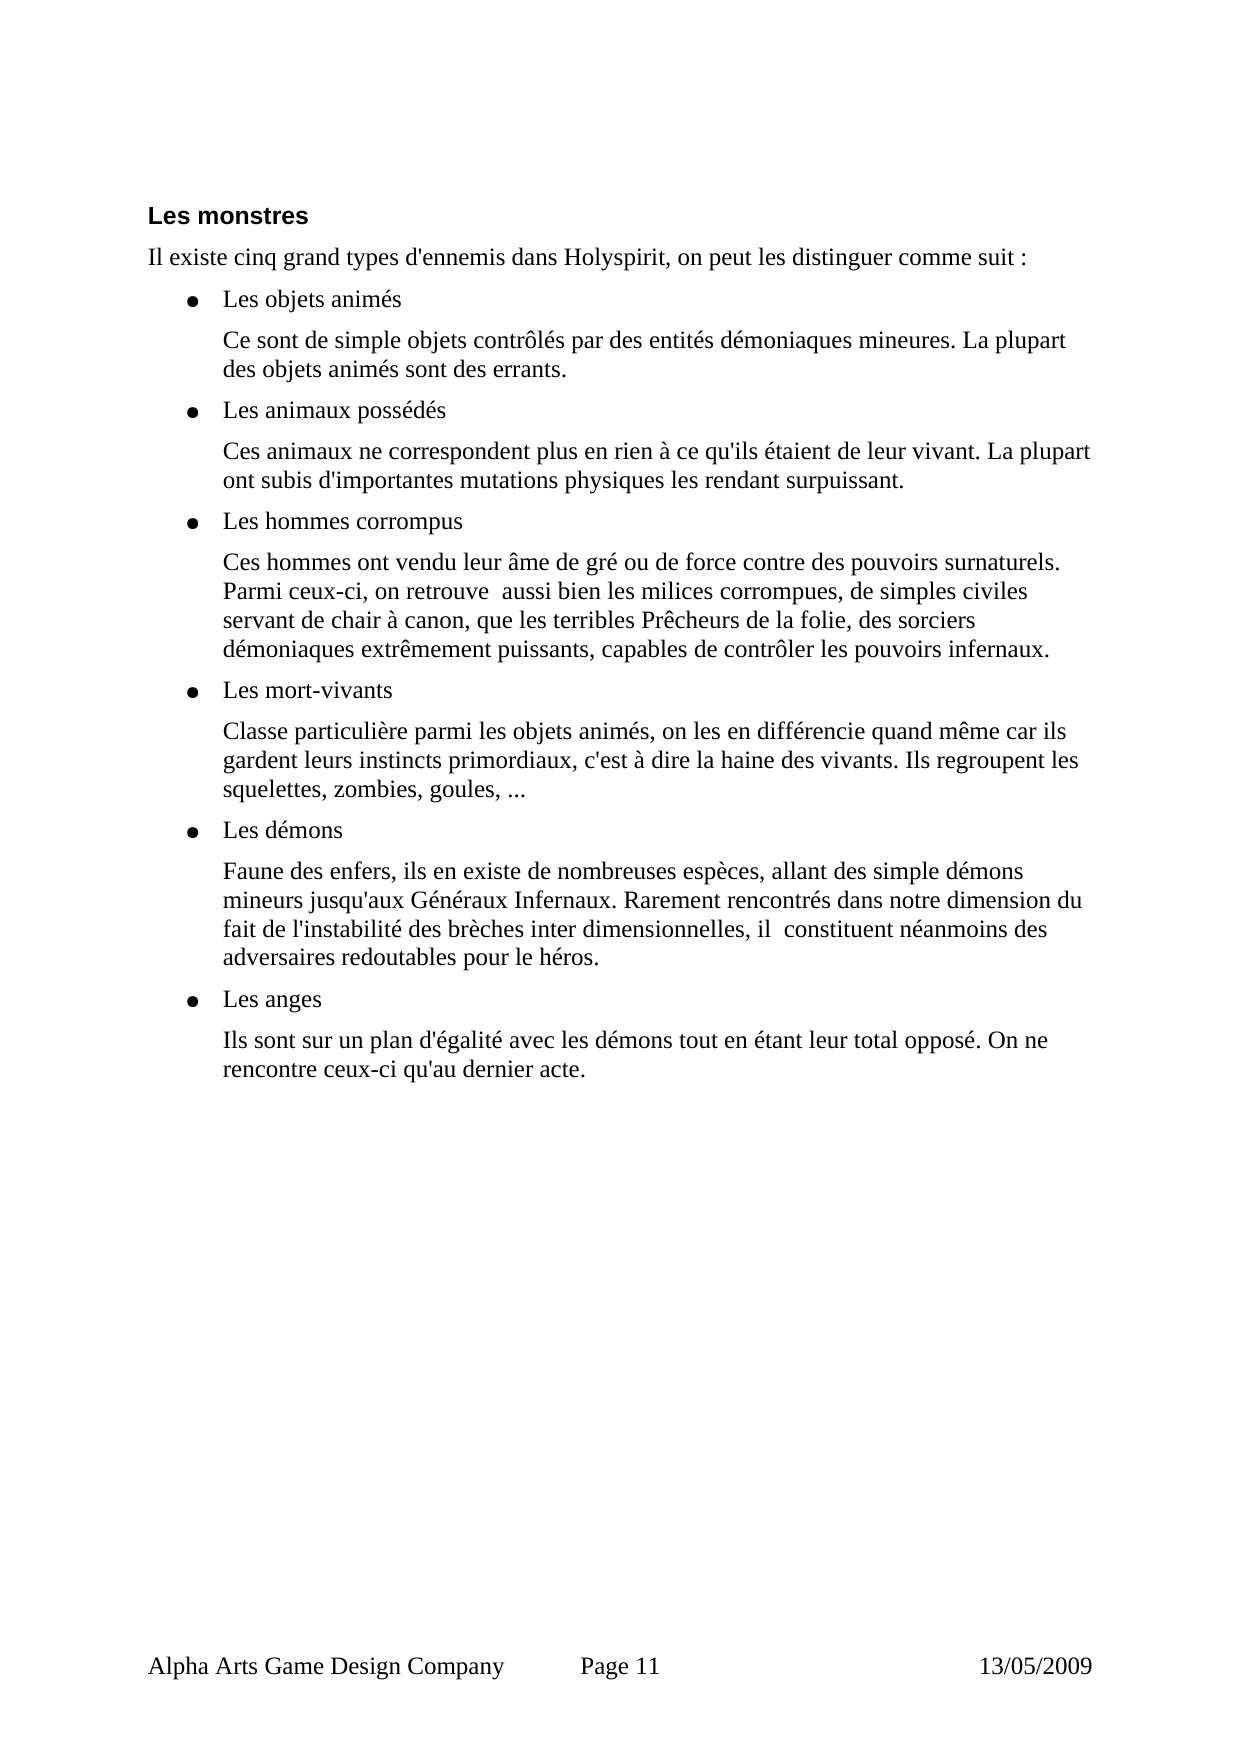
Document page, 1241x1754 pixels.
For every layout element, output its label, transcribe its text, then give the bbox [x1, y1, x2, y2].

text Il existe cinq grand types d'ennemis dans Holyspirit, on peut les distinguer comme suit : [148, 242, 1092, 271]
list Ces animaux ne correspondent plus en rien à ce qu'ils étaient de leur vivant. La plupart ont subis d'importantes mutations physiques les rendant surpuissant. [185, 436, 1092, 494]
subtitle Les monstres [148, 201, 1092, 230]
list Ce sont de simple objets contrôlés par des entités démoniaques mineures. La plupart des objets animés sont des errants. [185, 325, 1092, 382]
list Faune des enfers, ils en existe de nombreuses espèces, allant des simple démons mineurs jusqu'aux Généraux Infernaux. Rarement rencontrés dans notre dimension du fait de l'instabilité des brèches inter dimensionnelles, il constituent néanmoins des adversaires redoutables pour le héros. [185, 856, 1092, 971]
list Ils sont sur un plan d'égalité avec les démons tout en étant leur total opposé. On ne rencontre ceux-ci qu'au dernier acte. [185, 1025, 1092, 1082]
list Ces hommes ont vendu leur âme de gré ou de force contre des pouvoirs surnaturels. Parmi ceux-ci, on retrouve aussi bien les milices corrompues, de simples civiles servant de chair à canon, que les terribles Prêcheurs de la folie, des sorciers démoniaques extrêmement puissants, capables de contrôler les pouvoirs infernaux. [185, 547, 1092, 662]
list Les démons [185, 815, 1092, 844]
list Les objets animés [185, 284, 1092, 312]
list Les anges [185, 984, 1092, 1012]
list Les animaux possédés [185, 395, 1092, 424]
list Classe particulière parmi les objets animés, on les en différencie quand même car ils gardent leurs instincts primordiaux, c'est à dire la haine des vivants. Ils regroupent les squelettes, zombies, goules, ... [185, 716, 1092, 802]
list Les hommes corrompus [185, 506, 1092, 535]
list Les mort-vivants [185, 675, 1092, 704]
